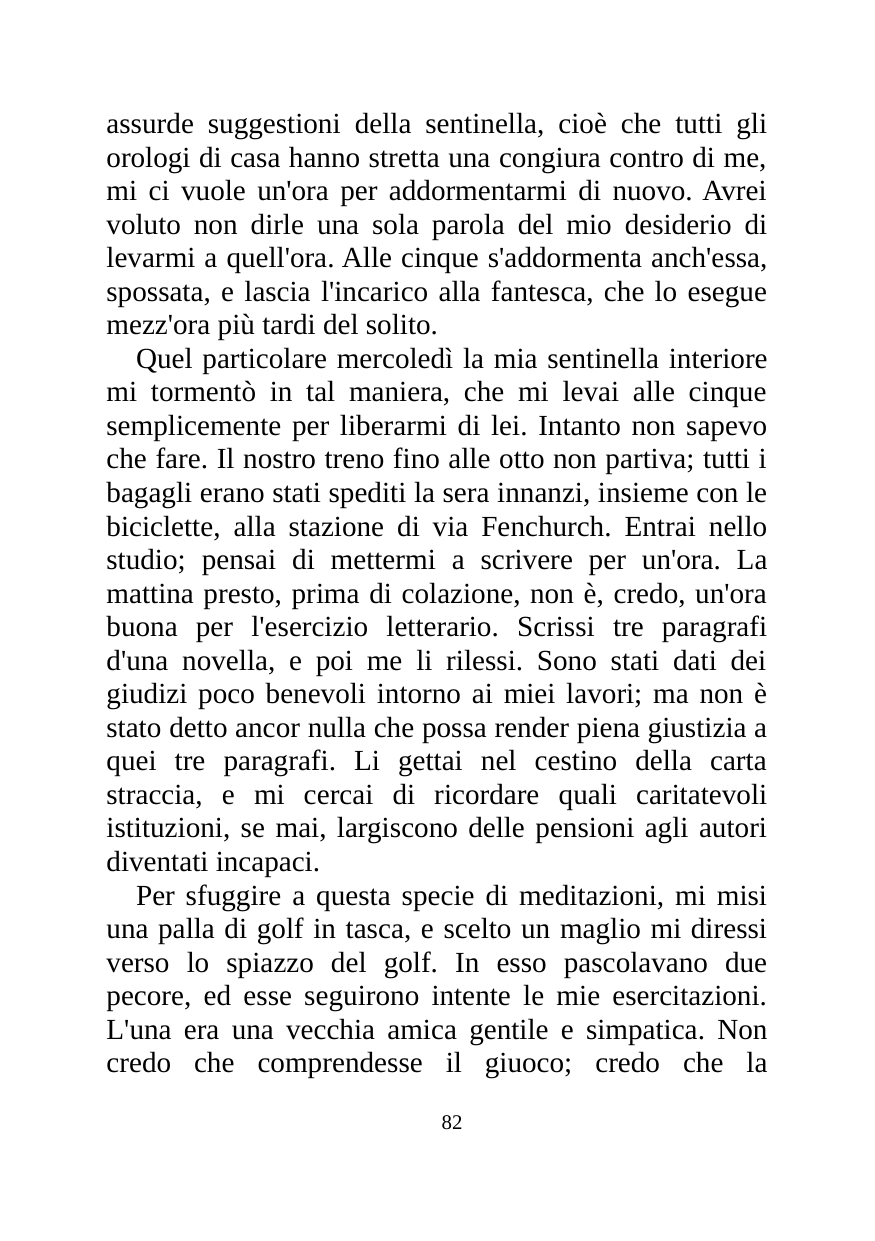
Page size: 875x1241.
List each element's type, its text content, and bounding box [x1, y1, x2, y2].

text assurde suggestioni della sentinella, cioè che tutti gli orologi di casa hanno stretta una congiura contro di me, mi ci vuole un'ora per addormentarmi di nuovo. Avrei voluto non dirle una sola parola del mio desiderio di levarmi a quell'ora. Alle cinque s'addormenta anch'essa, spossata, e lascia l'incarico alla fantesca, che lo esegue mezz'ora più tardi del solito. [106, 106, 768, 341]
text Per sfuggire a questa specie di meditazioni, mi misi una palla di golf in tasca, e scelto un maglio mi diressi verso lo spiazzo del golf. In esso pascolavano due pecore, ed esse seguirono intente le mie esercitazioni. L'una era una vecchia amica gentile e simpatica. Non credo che comprendesse il giuoco; credo che la [106, 878, 768, 1079]
text Quel particolare mercoledì la mia sentinella interiore mi tormentò in tal maniera, che mi levai alle cinque semplicemente per liberarmi di lei. Intanto non sapevo che fare. Il nostro treno fino alle otto non partiva; tutti i bagagli erano stati spediti la sera innanzi, insieme con le biciclette, alla stazione di via Fenchurch. Entrai nello studio; pensai di mettermi a scrivere per un'ora. La mattina presto, prima di colazione, non è, credo, un'ora buona per l'esercizio letterario. Scrissi tre paragrafi d'una novella, e poi me li rilessi. Sono stati dati dei giudizi poco benevoli intorno ai miei lavori; ma non è stato detto ancor nulla che possa render piena giustizia a quei tre paragrafi. Li gettai nel cestino della carta straccia, e mi cercai di ricordare quali caritatevoli istituzioni, se mai, largiscono delle pensioni agli autori diventati incapaci. [106, 341, 768, 878]
